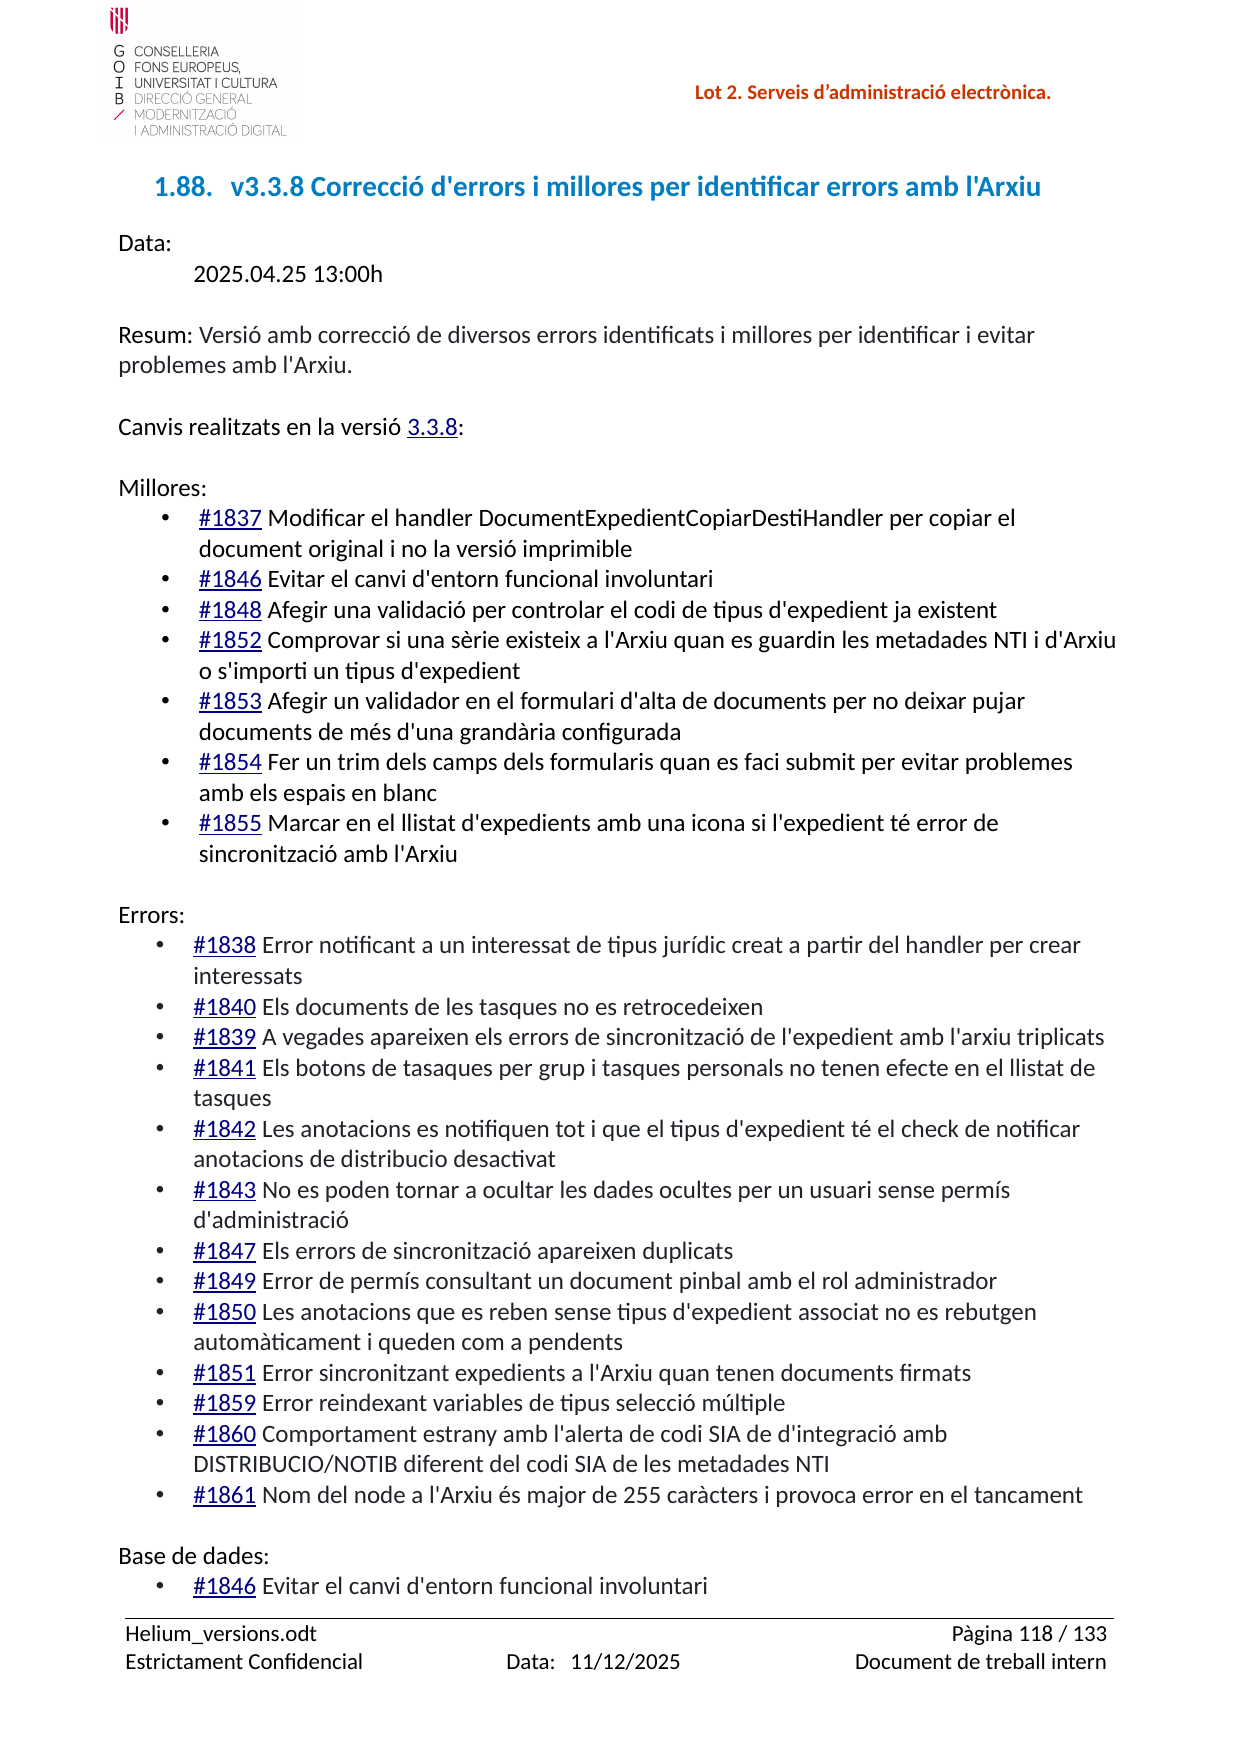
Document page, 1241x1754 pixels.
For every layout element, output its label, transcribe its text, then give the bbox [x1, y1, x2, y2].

text Errors: [118, 899, 1122, 929]
list #1842 Les anotacions es notifiquen tot i que el tipus d'expedient té el check de notificar anotacions de distribucio desactivat [156, 1113, 1122, 1174]
list #1861 Nom del node a l'Arxiu és major de 255 caràcters i provoca error en el tancament [156, 1479, 1122, 1509]
list #1840 Els documents de les tasques no es retrocedeixen [156, 991, 1122, 1021]
list #1847 Els errors de sincronització apareixen duplicats [156, 1235, 1122, 1265]
list #1846 Evitar el canvi d'entorn funcional involuntari [161, 563, 1122, 594]
list #1852 Comprovar si una sèrie existeix a l'Arxiu quan es guardin les metadades NTI i d'Arxiu o s'importi un tipus d'expedient [161, 624, 1122, 685]
text Resum: Versió amb correcció de diversos errors identificats i millores per identificar i evitar problemes amb l'Arxiu. [118, 319, 1122, 380]
text Millores: [118, 472, 1122, 502]
text Canvis realitzats en la versió 3.3.8: [118, 411, 1122, 441]
list #1848 Afegir una validació per controlar el codi de tipus d'expedient ja existent [161, 594, 1122, 624]
list #1841 Els botons de tasaques per grup i tasques personals no tenen efecte en el llistat de tasques [156, 1052, 1122, 1113]
text 2025.04.25 13:00h [118, 258, 1122, 289]
list #1851 Error sincronitzant expedients a l'Arxiu quan tenen documents firmats [156, 1357, 1122, 1387]
subtitle v3.3.8 Correcció d'errors i millores per identificar errors amb l'Arxiu [153, 168, 1122, 204]
list #1854 Fer un trim dels camps dels formularis quan es faci submit per evitar problemes amb els espais en blanc [161, 746, 1122, 807]
list #1859 Error reindexant variables de tipus selecció múltiple [156, 1387, 1122, 1418]
list #1850 Les anotacions que es reben sense tipus d'expedient associat no es rebutgen automàticament i queden com a pendents [156, 1296, 1122, 1357]
text Base de dades: [118, 1540, 1122, 1571]
list #1853 Afegir un validador en el formulari d'alta de documents per no deixar pujar documents de més d'una grandària configurada [161, 685, 1122, 746]
list #1855 Marcar en el llistat d'expedients amb una icona si l'expedient té error de sincronització amb l'Arxiu [161, 807, 1122, 868]
list #1860 Comportament estrany amb l'alerta de codi SIA de d'integració amb DISTRIBUCIO/NOTIB diferent del codi SIA de les metadades NTI [156, 1418, 1122, 1479]
list #1839 A vegades apareixen els errors de sincronització de l'expedient amb l'arxiu triplicats [156, 1021, 1122, 1052]
picture [100, 0, 297, 144]
list #1849 Error de permís consultant un document pinbal amb el rol administrador [156, 1265, 1122, 1296]
text Data: [118, 228, 1122, 258]
list #1837 Modificar el handler DocumentExpedientCopiarDestiHandler per copiar el document original i no la versió imprimible [161, 502, 1122, 563]
list #1838 Error notificant a un interessat de tipus jurídic creat a partir del handler per crear interessats [156, 929, 1122, 991]
list #1846 Evitar el canvi d'entorn funcional involuntari [156, 1571, 1122, 1601]
list #1843 No es poden tornar a ocultar les dades ocultes per un usuari sense permís d'administració [156, 1174, 1122, 1235]
